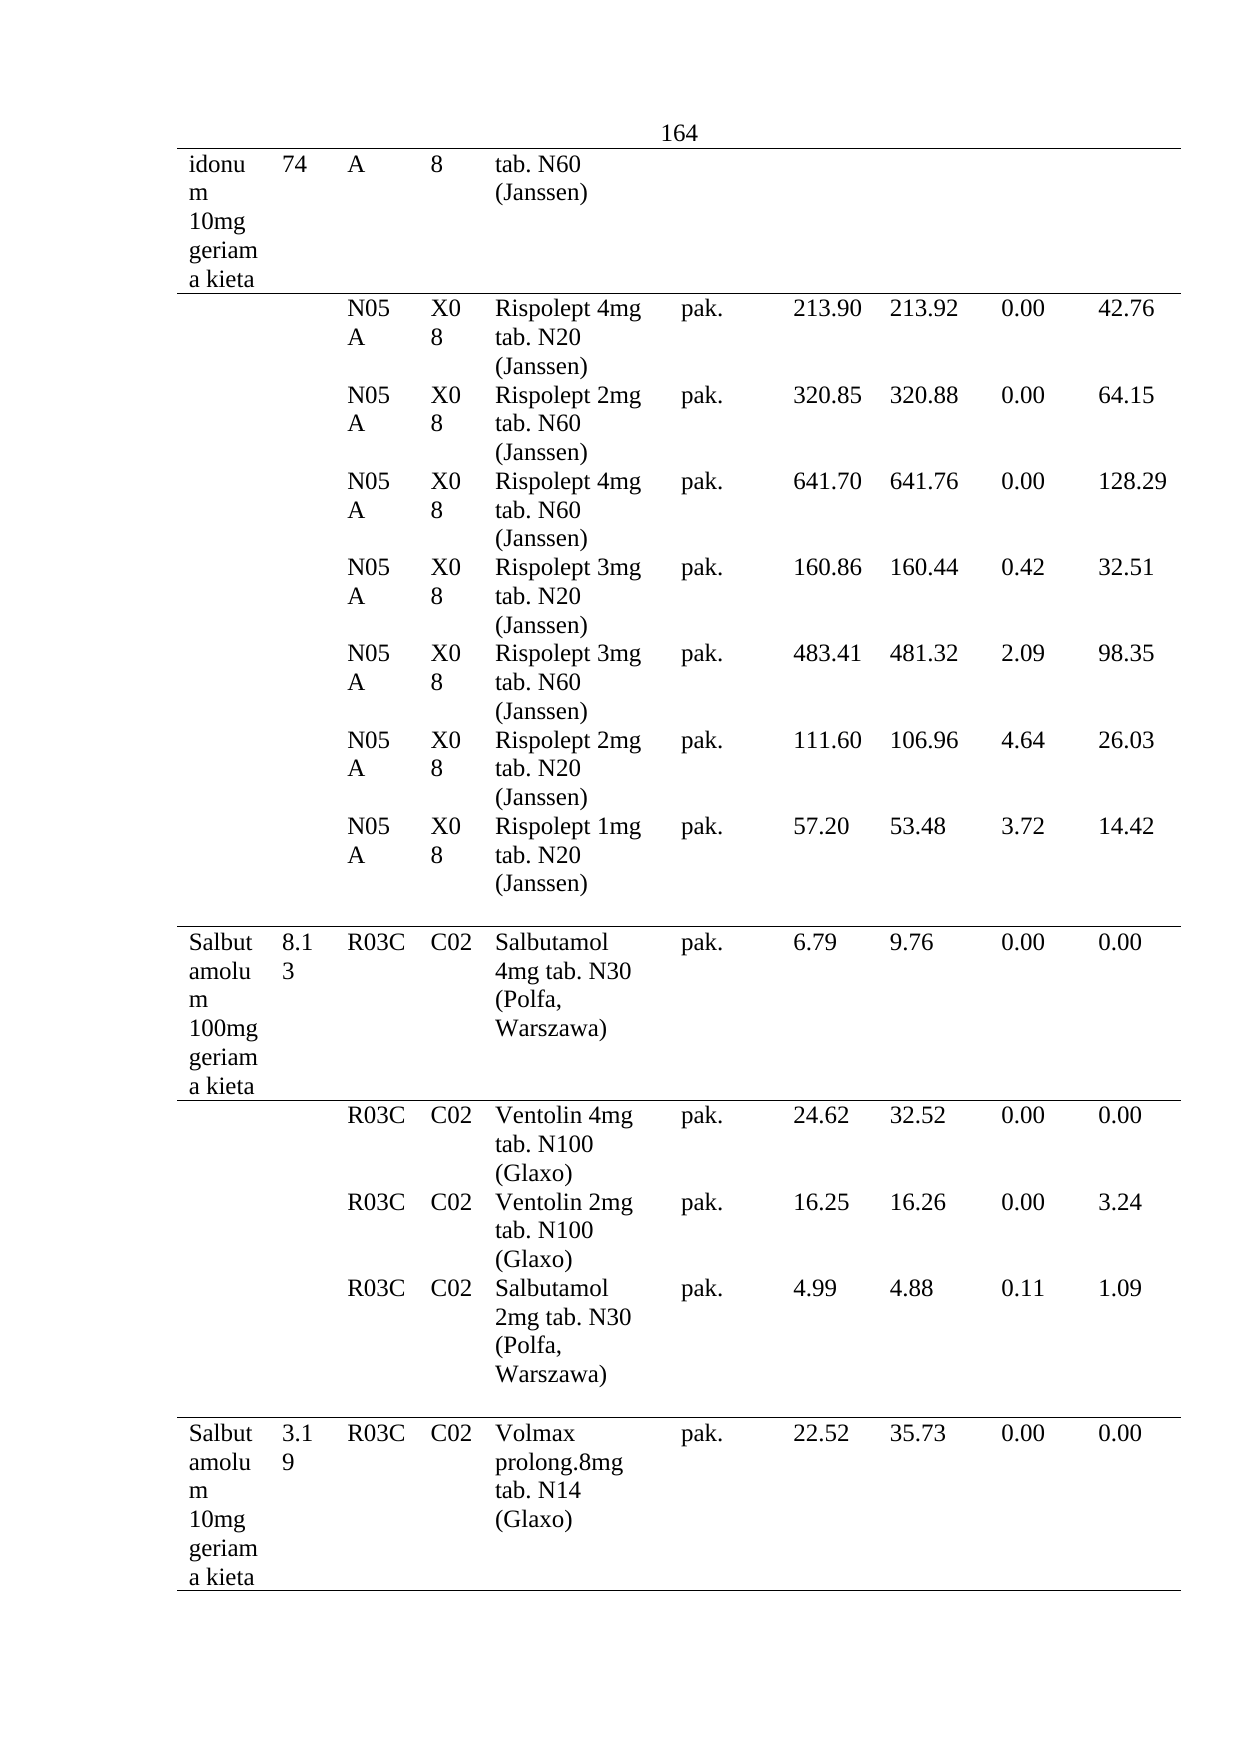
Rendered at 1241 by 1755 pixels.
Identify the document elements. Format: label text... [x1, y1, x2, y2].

table_cell 16.25 [782, 1187, 878, 1273]
table_cell X08 [419, 294, 483, 380]
table_cell 8.13 [271, 927, 336, 1099]
table_cell idonum 10mg geriama kieta [177, 149, 271, 292]
table_cell [271, 552, 336, 638]
table_cell C02 [419, 1101, 483, 1187]
table_cell R03C [336, 1187, 419, 1273]
table_cell [177, 639, 271, 725]
table_cell [670, 149, 782, 292]
table_cell X08 [419, 639, 483, 725]
table_cell A [336, 149, 419, 292]
table_cell pak. [670, 725, 782, 811]
table_cell [1087, 897, 1181, 926]
table_cell [990, 149, 1087, 292]
table_cell C02 [419, 1418, 483, 1590]
table_cell [336, 897, 419, 926]
table_cell 4.99 [782, 1273, 878, 1388]
table_cell Rispolept 2mg tab. N60 (Janssen) [484, 380, 669, 466]
table_cell Volmax prolong.8mg tab. N14 (Glaxo) [484, 1418, 669, 1590]
table_cell [1087, 1388, 1181, 1417]
table_cell Rispolept 4mg tab. N60 (Janssen) [484, 466, 669, 552]
table_cell [271, 897, 336, 926]
table_cell [177, 725, 271, 811]
table_cell C02 [419, 1273, 483, 1388]
table_cell pak. [670, 1187, 782, 1273]
table_cell pak. [670, 380, 782, 466]
table_cell 0.11 [990, 1273, 1087, 1388]
table_cell 2.09 [990, 639, 1087, 725]
table_cell 160.86 [782, 552, 878, 638]
table_cell pak. [670, 639, 782, 725]
table_cell [177, 1273, 271, 1388]
table_cell 0.00 [1087, 1101, 1181, 1187]
table_cell Rispolept 3mg tab. N20 (Janssen) [484, 552, 669, 638]
table_cell 3.24 [1087, 1187, 1181, 1273]
table_cell [177, 1101, 271, 1187]
table_cell 42.76 [1087, 294, 1181, 380]
table_cell 481.32 [878, 639, 990, 725]
table_cell [177, 552, 271, 638]
table_cell 26.03 [1087, 725, 1181, 811]
table_cell R03C [336, 1101, 419, 1187]
table_cell [419, 897, 483, 926]
table_cell [177, 1388, 271, 1417]
table_cell tab. N60 (Janssen) [484, 149, 669, 292]
table_cell 9.76 [878, 927, 990, 1099]
table_cell 3.19 [271, 1418, 336, 1590]
table_cell C02 [419, 927, 483, 1099]
table_cell X08 [419, 552, 483, 638]
table_cell 0.00 [990, 380, 1087, 466]
table_cell 16.26 [878, 1187, 990, 1273]
table_cell [484, 1388, 669, 1417]
table_cell [670, 897, 782, 926]
table_cell Ventolin 4mg tab. N100 (Glaxo) [484, 1101, 669, 1187]
table_cell 483.41 [782, 639, 878, 725]
table_cell [484, 897, 669, 926]
table_cell 35.73 [878, 1418, 990, 1590]
table_cell Salbutamolum 10mg geriama kieta [177, 1418, 271, 1590]
table_cell pak. [670, 1101, 782, 1187]
table_cell 8 [419, 149, 483, 292]
table_cell pak. [670, 811, 782, 897]
table_cell N05A [336, 380, 419, 466]
table_cell 64.15 [1087, 380, 1181, 466]
table_cell X08 [419, 725, 483, 811]
table_cell [878, 897, 990, 926]
table_cell 0.00 [1087, 1418, 1181, 1590]
table_cell Salbutamol 4mg tab. N30 (Polfa, Warszawa) [484, 927, 669, 1099]
table_cell [271, 811, 336, 897]
table_cell [271, 1187, 336, 1273]
table_cell 641.76 [878, 466, 990, 552]
table_cell 1.09 [1087, 1273, 1181, 1388]
table_cell 641.70 [782, 466, 878, 552]
table_cell 22.52 [782, 1418, 878, 1590]
table_cell 0.00 [1087, 927, 1181, 1099]
table_cell 74 [271, 149, 336, 292]
table_cell [177, 294, 271, 380]
table_cell 0.00 [990, 927, 1087, 1099]
table_cell N05A [336, 639, 419, 725]
table_cell [990, 1388, 1087, 1417]
table_cell N05A [336, 552, 419, 638]
table_cell 0.00 [990, 1101, 1087, 1187]
table_cell [336, 1388, 419, 1417]
table_cell [271, 466, 336, 552]
table_cell 32.51 [1087, 552, 1181, 638]
table_cell [990, 897, 1087, 926]
table_cell pak. [670, 927, 782, 1099]
table_cell Rispolept 4mg tab. N20 (Janssen) [484, 294, 669, 380]
table_cell [782, 897, 878, 926]
table_cell pak. [670, 466, 782, 552]
table_cell 0.00 [990, 466, 1087, 552]
table_cell [177, 466, 271, 552]
table_cell [177, 1187, 271, 1273]
table_cell 14.42 [1087, 811, 1181, 897]
table_cell pak. [670, 1273, 782, 1388]
table_cell 0.00 [990, 294, 1087, 380]
table_cell 320.85 [782, 380, 878, 466]
table_cell 57.20 [782, 811, 878, 897]
table_cell [271, 380, 336, 466]
table_cell [1087, 149, 1181, 292]
table_cell [271, 1273, 336, 1388]
table_cell 6.79 [782, 927, 878, 1099]
table_cell [782, 149, 878, 292]
table_cell [271, 725, 336, 811]
table_cell [670, 1388, 782, 1417]
table_cell [878, 1388, 990, 1417]
table_cell 98.35 [1087, 639, 1181, 725]
table_cell [177, 380, 271, 466]
table_cell 213.90 [782, 294, 878, 380]
table_cell 106.96 [878, 725, 990, 811]
table_cell 111.60 [782, 725, 878, 811]
table_cell 213.92 [878, 294, 990, 380]
table_cell 53.48 [878, 811, 990, 897]
table_cell pak. [670, 1418, 782, 1590]
table_cell R03C [336, 927, 419, 1099]
table_cell Rispolept 3mg tab. N60 (Janssen) [484, 639, 669, 725]
table_cell Ventolin 2mg tab. N100 (Glaxo) [484, 1187, 669, 1273]
table_cell Salbutamol 2mg tab. N30 (Polfa, Warszawa) [484, 1273, 669, 1388]
table_cell 128.29 [1087, 466, 1181, 552]
table_cell X08 [419, 380, 483, 466]
table_cell pak. [670, 294, 782, 380]
table_cell [177, 811, 271, 897]
table_cell [419, 1388, 483, 1417]
table_cell N05A [336, 294, 419, 380]
table_cell C02 [419, 1187, 483, 1273]
table_cell [878, 149, 990, 292]
table_cell N05A [336, 725, 419, 811]
table_cell [271, 639, 336, 725]
table_cell 24.62 [782, 1101, 878, 1187]
table_cell R03C [336, 1273, 419, 1388]
table_cell 0.00 [990, 1418, 1087, 1590]
table_cell [271, 1101, 336, 1187]
table_cell Salbutamolum 100mg geriama kieta [177, 927, 271, 1099]
table_cell 0.42 [990, 552, 1087, 638]
table_cell Rispolept 2mg tab. N20 (Janssen) [484, 725, 669, 811]
table_cell 160.44 [878, 552, 990, 638]
table_cell 4.88 [878, 1273, 990, 1388]
table_cell N05A [336, 466, 419, 552]
table_cell 4.64 [990, 725, 1087, 811]
table_cell pak. [670, 552, 782, 638]
table_cell [782, 1388, 878, 1417]
table_cell R03C [336, 1418, 419, 1590]
table_cell N05A [336, 811, 419, 897]
table_cell 320.88 [878, 380, 990, 466]
table_cell [271, 294, 336, 380]
table_cell [177, 897, 271, 926]
table_cell 3.72 [990, 811, 1087, 897]
table_cell X08 [419, 466, 483, 552]
table_cell Rispolept 1mg tab. N20 (Janssen) [484, 811, 669, 897]
table_cell 32.52 [878, 1101, 990, 1187]
table_cell X08 [419, 811, 483, 897]
table_cell 0.00 [990, 1187, 1087, 1273]
table_cell [271, 1388, 336, 1417]
